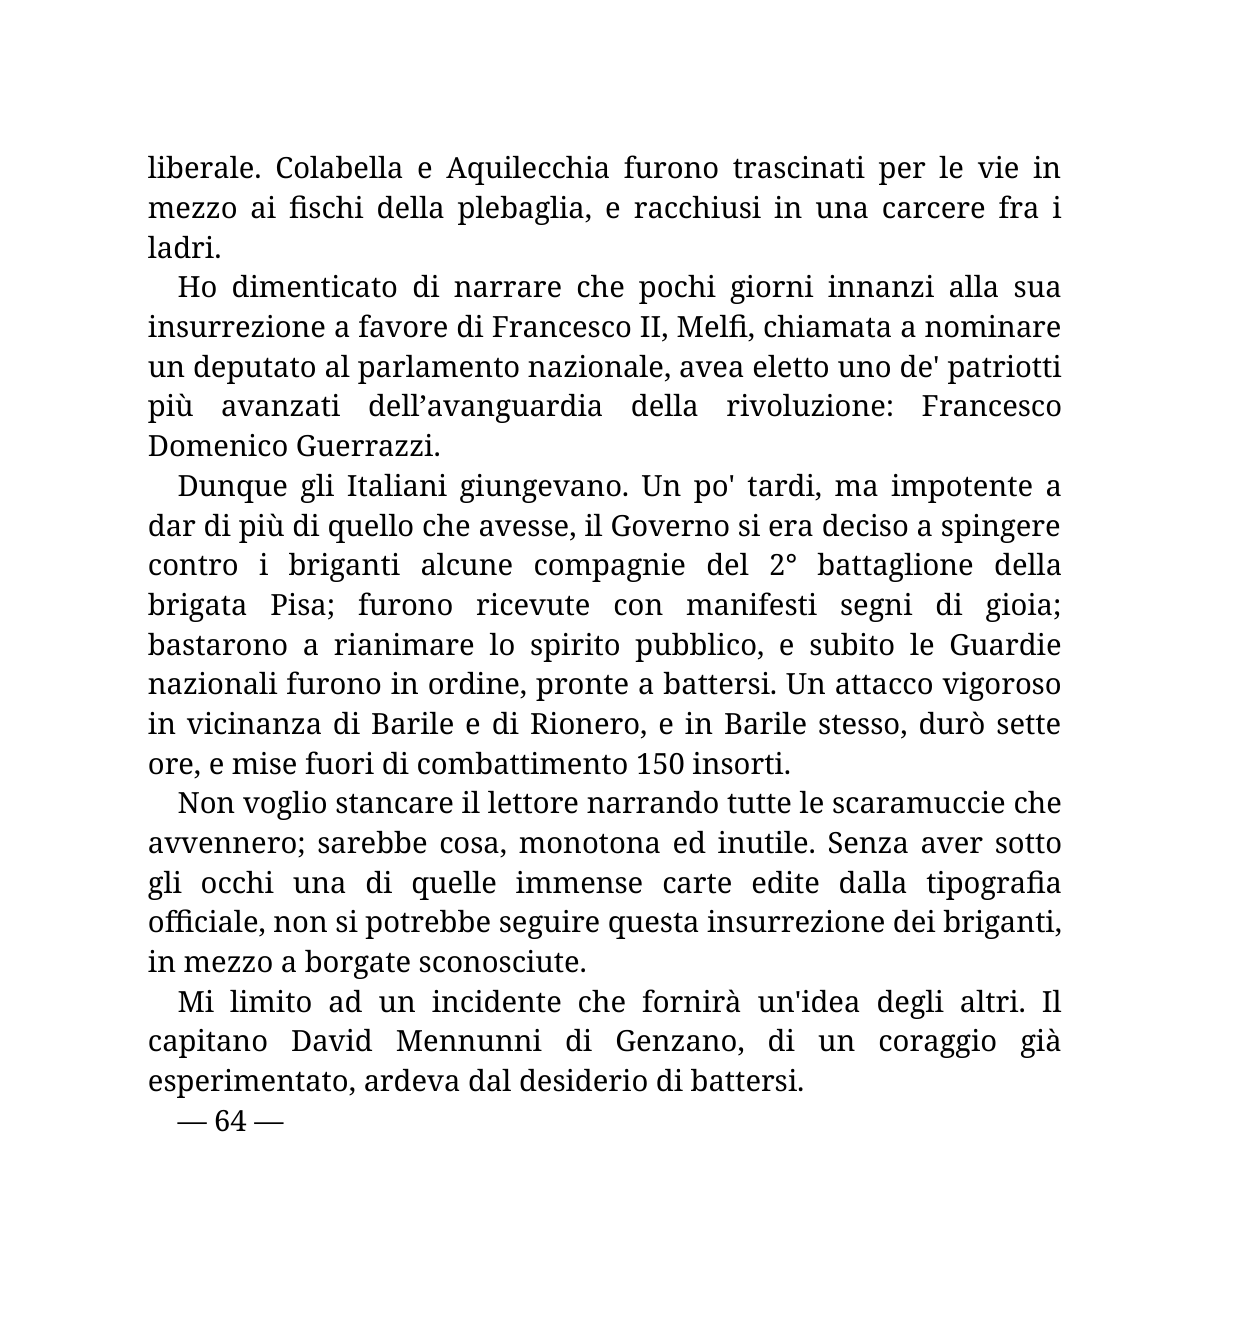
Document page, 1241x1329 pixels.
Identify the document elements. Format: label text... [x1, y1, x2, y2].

text Mi limito ad un incidente che fornirà un'idea degli altri. Il capitano David Mennunni di Genzano, di un coraggio già esperimentato, ardeva dal desiderio di battersi. [148, 981, 1063, 1100]
text liberale. Colabella e Aquilecchia furono trascinati per le vie in mezzo ai fischi della plebaglia, e racchiusi in una carcere fra i ladri. [148, 148, 1063, 267]
text Dunque gli Italiani giungevano. Un po' tardi, ma impotente a dar di più di quello che avesse, il Governo si era deciso a spingere contro i briganti alcune compagnie del 2° battaglione della brigata Pisa; furono ricevute con manifesti segni di gioia; bastarono a rianimare lo spirito pubblico, e subito le Guardie nazionali furono in ordine, pronte a battersi. Un attacco vigoroso in vicinanza di Barile e di Rionero, e in Barile stesso, durò sette ore, e mise fuori di combattimento 150 insorti. [148, 465, 1063, 783]
text Non voglio stancare il lettore narrando tutte le scaramuccie che avvennero; sarebbe cosa, monotona ed inutile. Senza aver sotto gli occhi una di quelle immense carte edite dalla tipografia officiale, non si potrebbe seguire questa insurrezione dei briganti, in mezzo a borgate sconosciute. [148, 783, 1063, 981]
text Ho dimenticato di narrare che pochi giorni innanzi alla sua insurrezione a favore di Francesco II, Melfi, chiamata a nominare un deputato al parlamento nazionale, avea eletto uno de' patriotti più avanzati dell’avanguardia della rivoluzione: Francesco Domenico Guerrazzi. [148, 267, 1063, 465]
text — 64 — [148, 1100, 1063, 1140]
